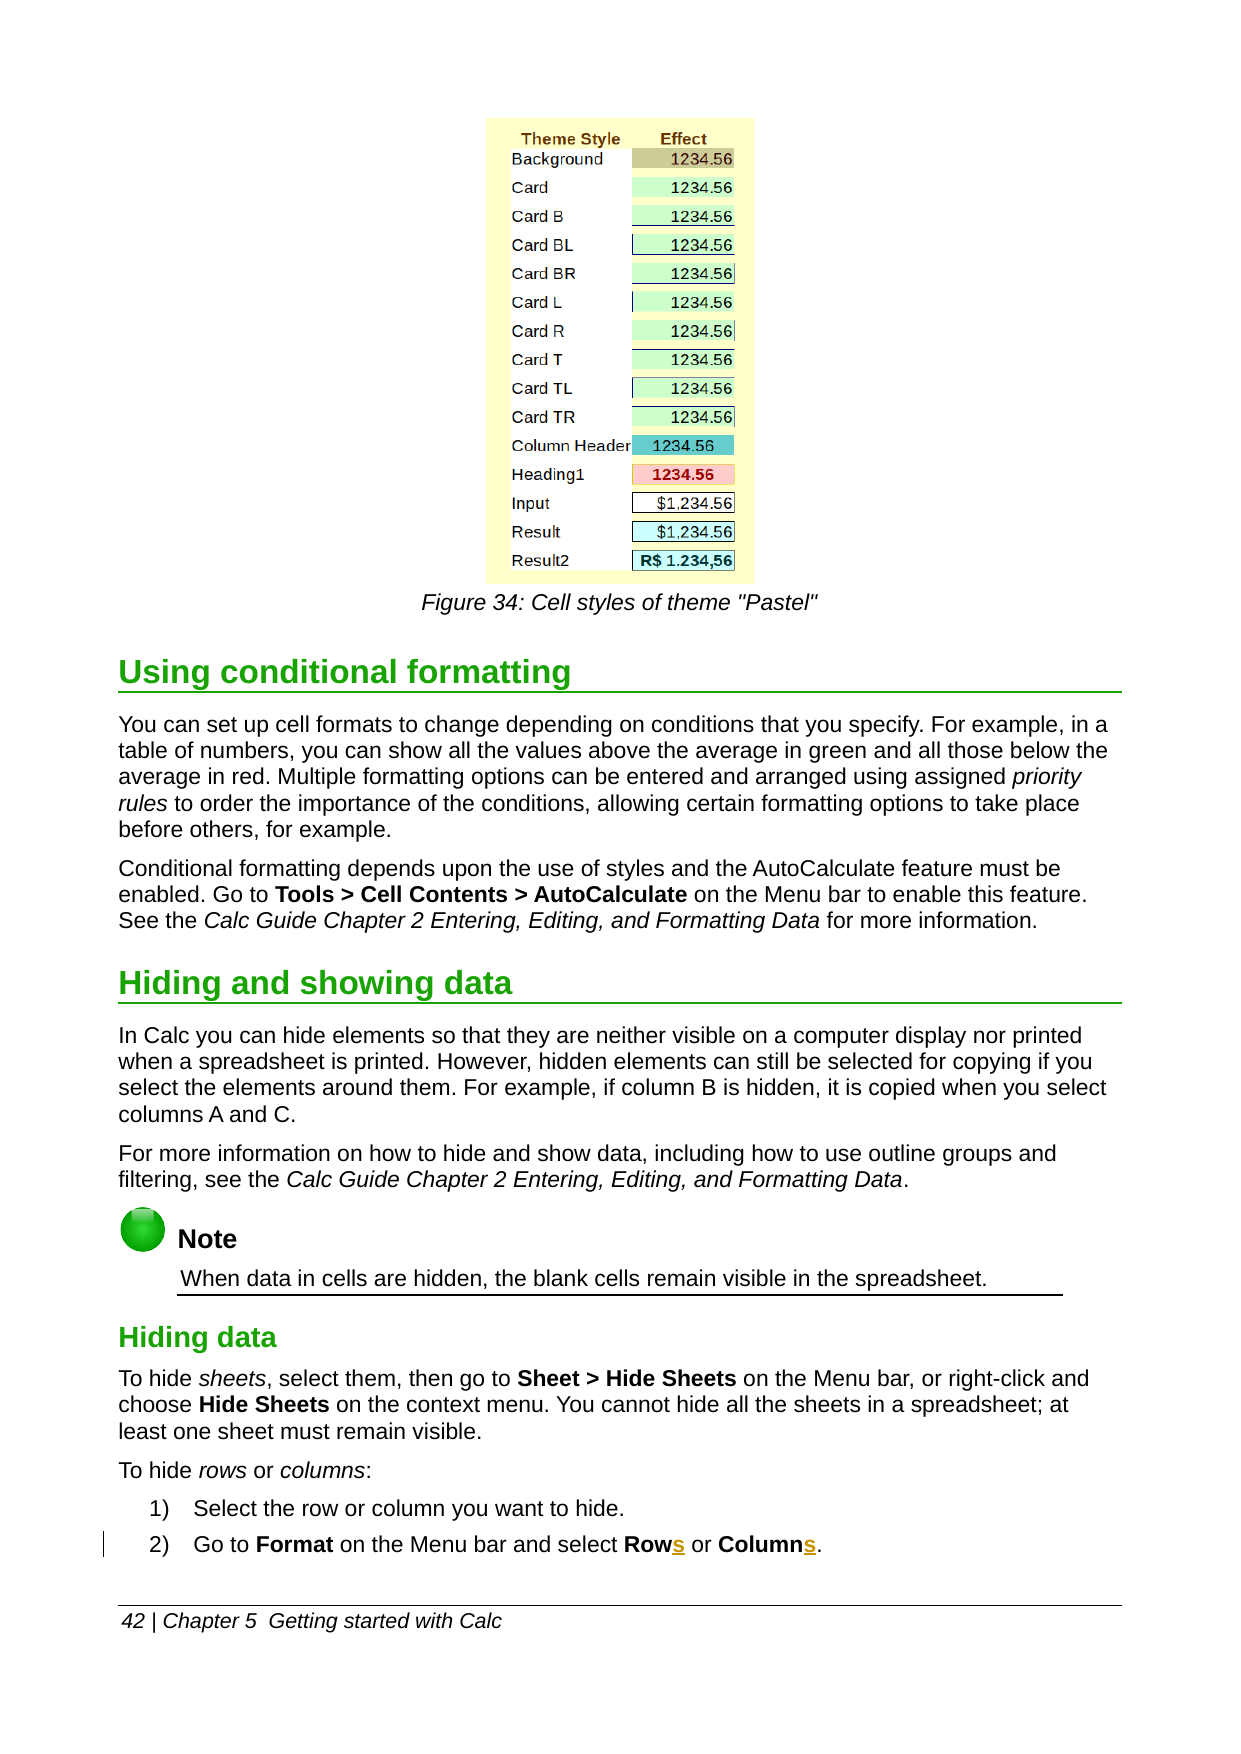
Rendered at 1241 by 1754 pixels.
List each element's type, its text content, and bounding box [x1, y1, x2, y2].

text You can set up cell formats to change depending on conditions that you specify. For example, in a table of numbers, you can show all the values above the average in green and all those below the average in red. Multiple formatting options can be entered and arranged using assigned priority rules to order the importance of the conditions, allowing certain formatting options to take place before others, for example. [118, 711, 1122, 842]
text When data in cells are hidden, the blank cells remain visible in the spreadsheet. [177, 1262, 1063, 1294]
subtitle Using conditional formatting [118, 652, 1122, 691]
text In Calc you can hide elements so that they are neither visible on a computer display nor printed when a spreadsheet is printed. However, hidden elements can still be selected for copying if you select the elements around them. For example, if column B is hidden, it is copied when you select columns A and C. [118, 1022, 1122, 1127]
subtitle Note [118, 1205, 1122, 1254]
text Figure 34: Cell styles of theme "Pastel" [407, 589, 833, 615]
list To hide sheets, select them, then go to Sheet > Hide Sheets on the Menu bar, or right-click and choose Hide Sheets on the context menu. You cannot hide all the sheets in a spreadsheet; at least one sheet must remain visible. [118, 1365, 1122, 1444]
text Conditional formatting depends upon the use of styles and the AutoCalculate feature must be enabled. Go to Tools > Cell Contents > AutoCalculate on the Menu bar to enable this feature. See the Calc Guide Chapter 2 Entering, Editing, and Formatting Data for more information. [118, 855, 1122, 934]
list To hide rows or columns: [118, 1457, 1122, 1483]
subtitle Hiding data [118, 1320, 1122, 1353]
list Select the row or column you want to hide. [169, 1495, 1122, 1522]
subtitle Hiding and showing data [118, 963, 1122, 1002]
picture [485, 118, 755, 584]
text For more information on how to hide and show data, including how to use outline groups and filtering, see the Calc Guide Chapter 2 Entering, Editing, and Formatting Data. [118, 1139, 1122, 1192]
list Go to Format on the Menu bar and select Rows or Columns. [169, 1531, 1122, 1557]
